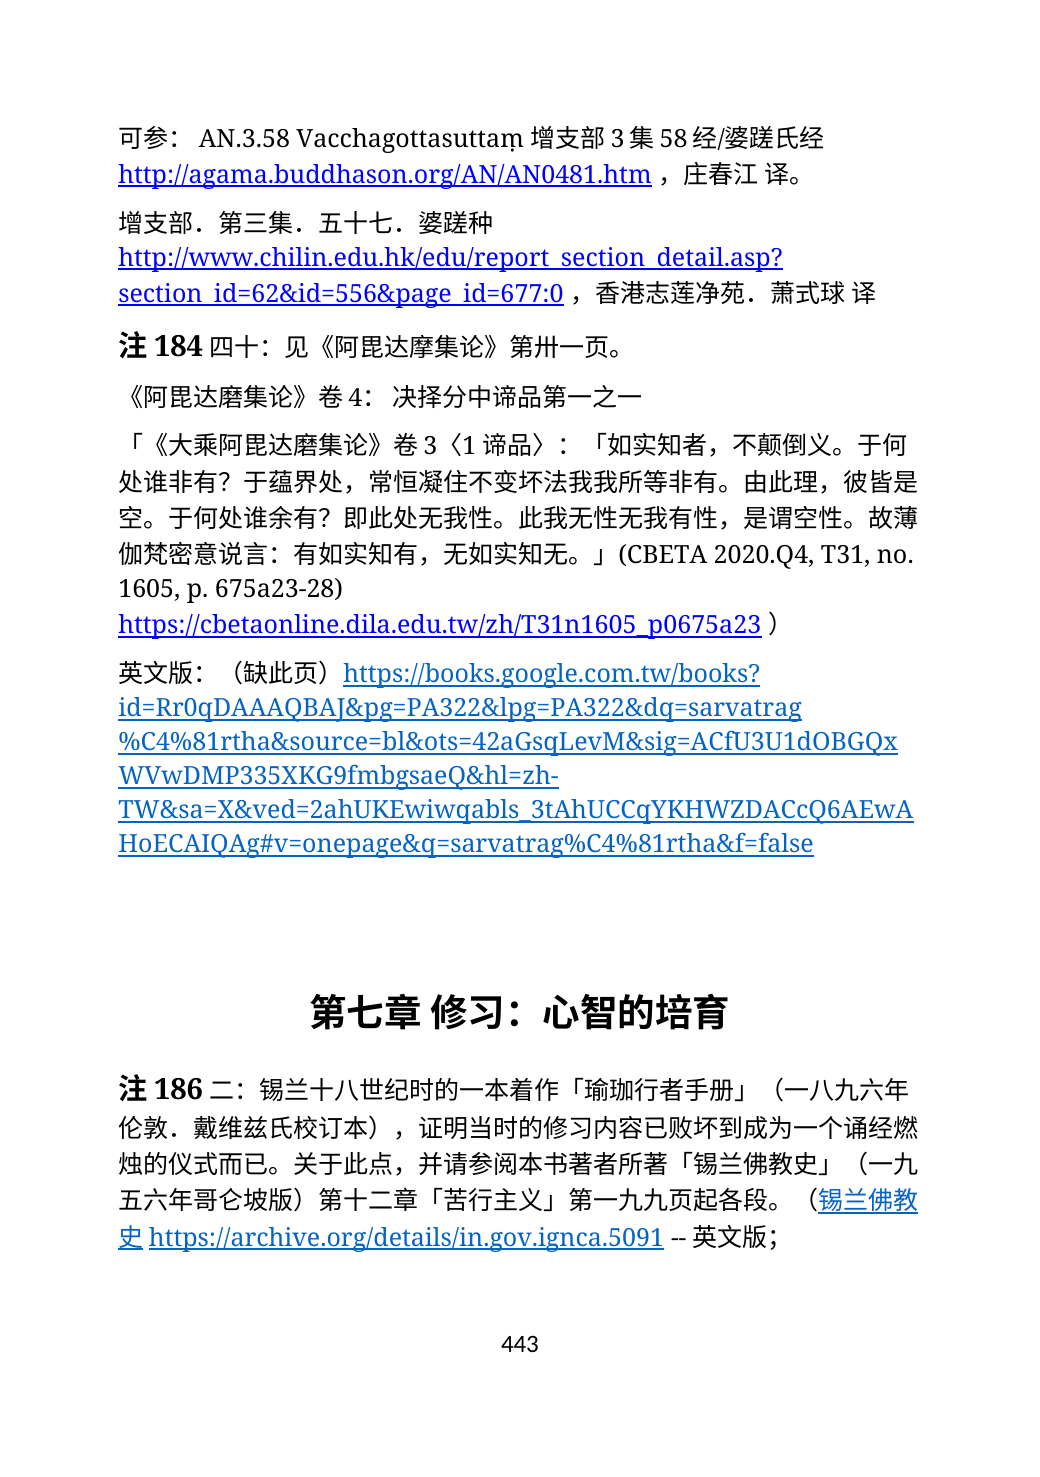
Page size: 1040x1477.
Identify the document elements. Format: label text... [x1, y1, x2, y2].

subtitle 第七章 修习：心智的培育 [118, 982, 921, 1037]
text 增支部．第三集．五十七．婆蹉种 http://www.chilin.edu.hk/edu/report_section_detail.asp?section_id=62&id=556&page_id=677:0 ，香港志莲净苑．萧式球 译 [118, 203, 921, 310]
text 注 186 二：锡兰十八世纪时的一本着作「瑜珈行者手册」（一八九六年伦敦．戴维兹氏校订本），证明当时的修习内容已败坏到成为一个诵经燃烛的仪式而已。关于此点，并请参阅本书著者所著「锡兰佛教史」（一九五六年哥仑坡版）第十二章「苦行主义」第一九九页起各段。（锡兰佛教史 https://archive.org/details/in.gov.ignca.5091 -- 英文版； [118, 1066, 921, 1253]
text 英文版：（缺此页）https://books.google.com.tw/books?id=Rr0qDAAAQBAJ&pg=PA322&lpg=PA322&dq=sarvatrag%C4%81rtha&source=bl&ots=42aGsqLevM&sig=ACfU3U1dOBGQxWVwDMP335XKG9fmbgsaeQ&hl=zh-TW&sa=X&ved=2ahUKEwiwqabls_3tAhUCCqYKHWZDACcQ6AEwAHoECAIQAg#v=onepage&q=sarvatrag%C4%81rtha&f=false [118, 654, 921, 860]
text 注 184 四十：见《阿毘达摩集论》第卅一页。 [118, 322, 921, 364]
text 《阿毘达磨集论》卷4： 决择分中谛品第一之一 [118, 377, 921, 413]
text 可参： AN.3.58 Vacchagottasuttaṃ 增支部3集58经/婆蹉氏经 http://agama.buddhason.org/AN/AN0481.htm ，庄春江 译。 [118, 118, 921, 191]
text 「《大乘阿毘达磨集论》卷3〈1 谛品〉：「如实知者，不颠倒义。于何处谁非有？于蕴界处，常恒凝住不变坏法我我所等非有。由此理，彼皆是空。于何处谁余有？即此处无我性。此我无性无我有性，是谓空性。故薄伽梵密意说言：有如实知有，无如实知无。」(CBETA 2020.Q4, T31, no. 1605, p. 675a23-28) https://cbetaonline.dila.edu.tw/zh/T31n1605_p0675a23 ） [118, 426, 921, 641]
